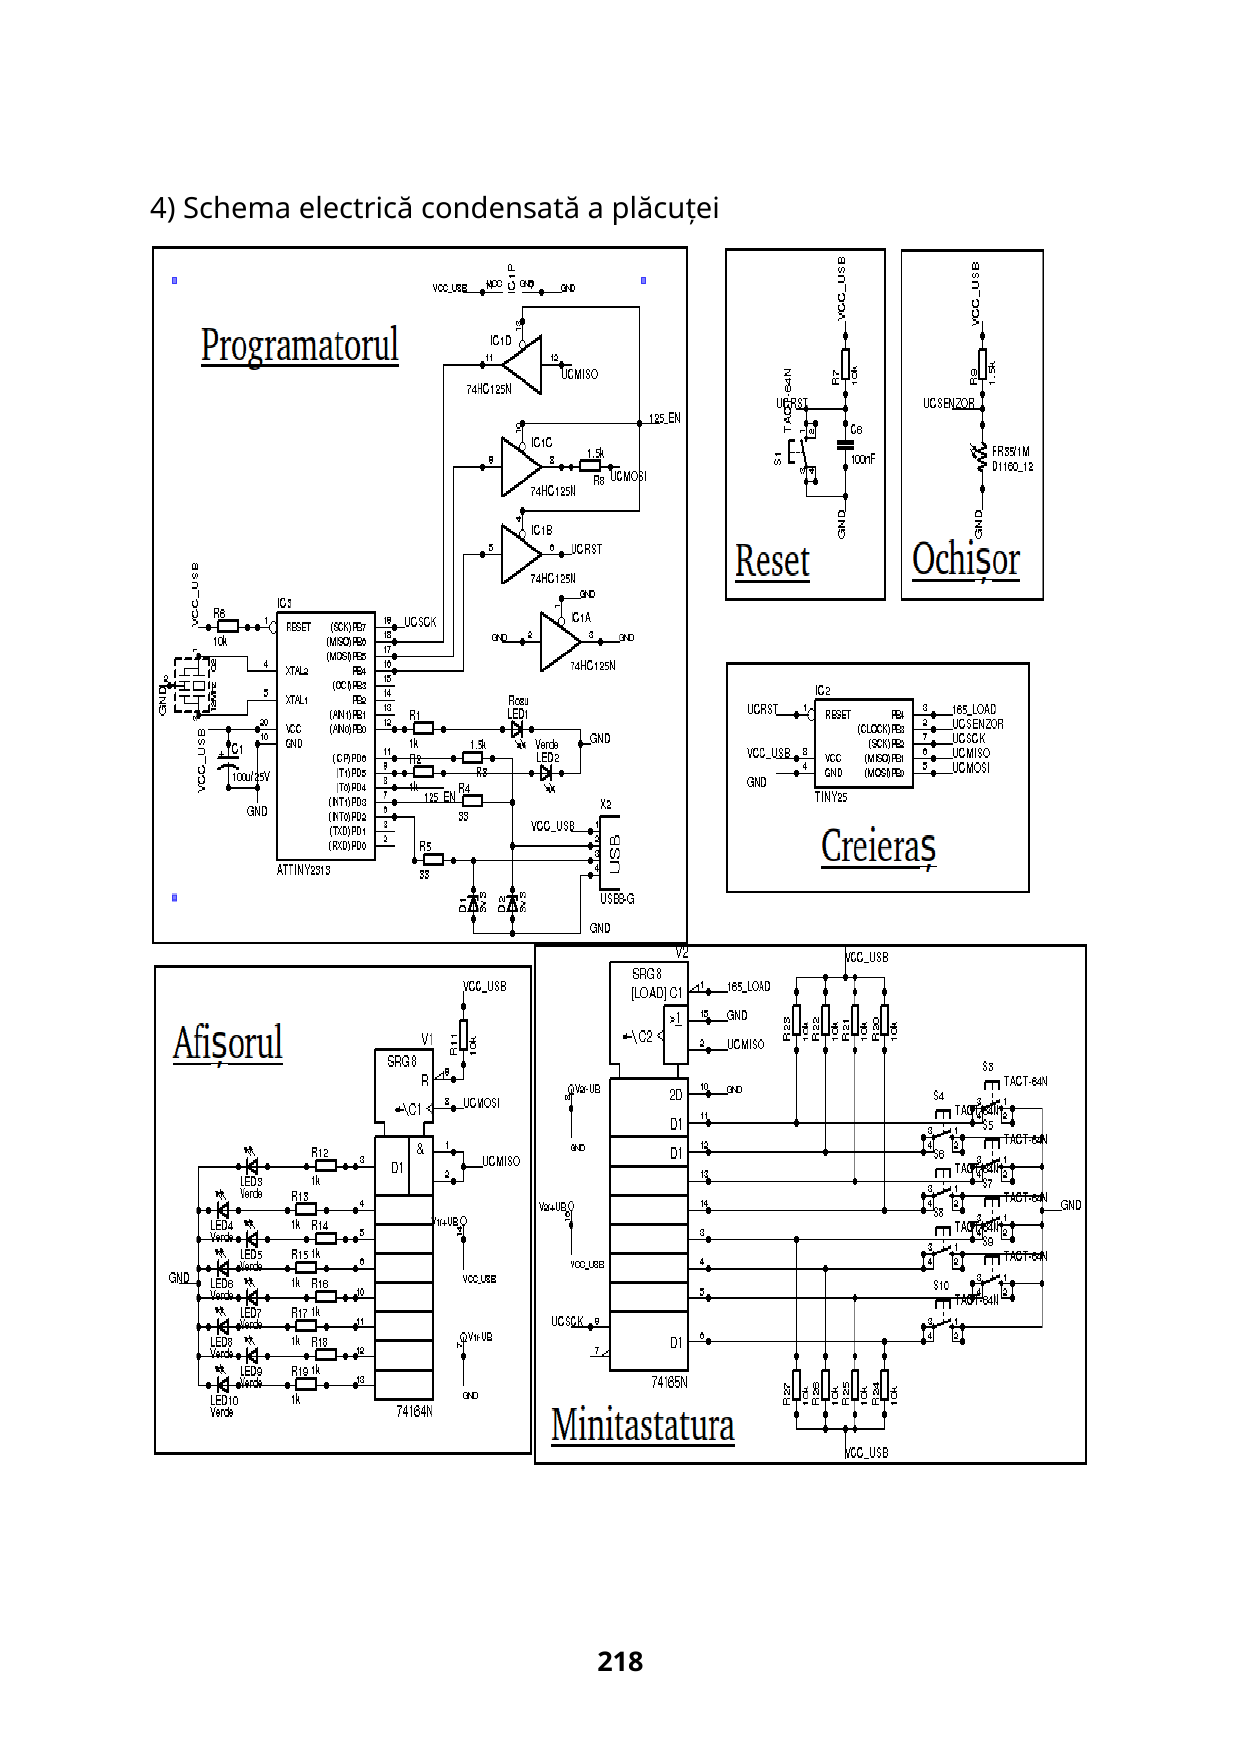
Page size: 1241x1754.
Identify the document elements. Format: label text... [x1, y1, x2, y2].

picture [150, 241, 1089, 1477]
subtitle 4) Schema electrică condensată a plăcuței [150, 187, 1091, 227]
